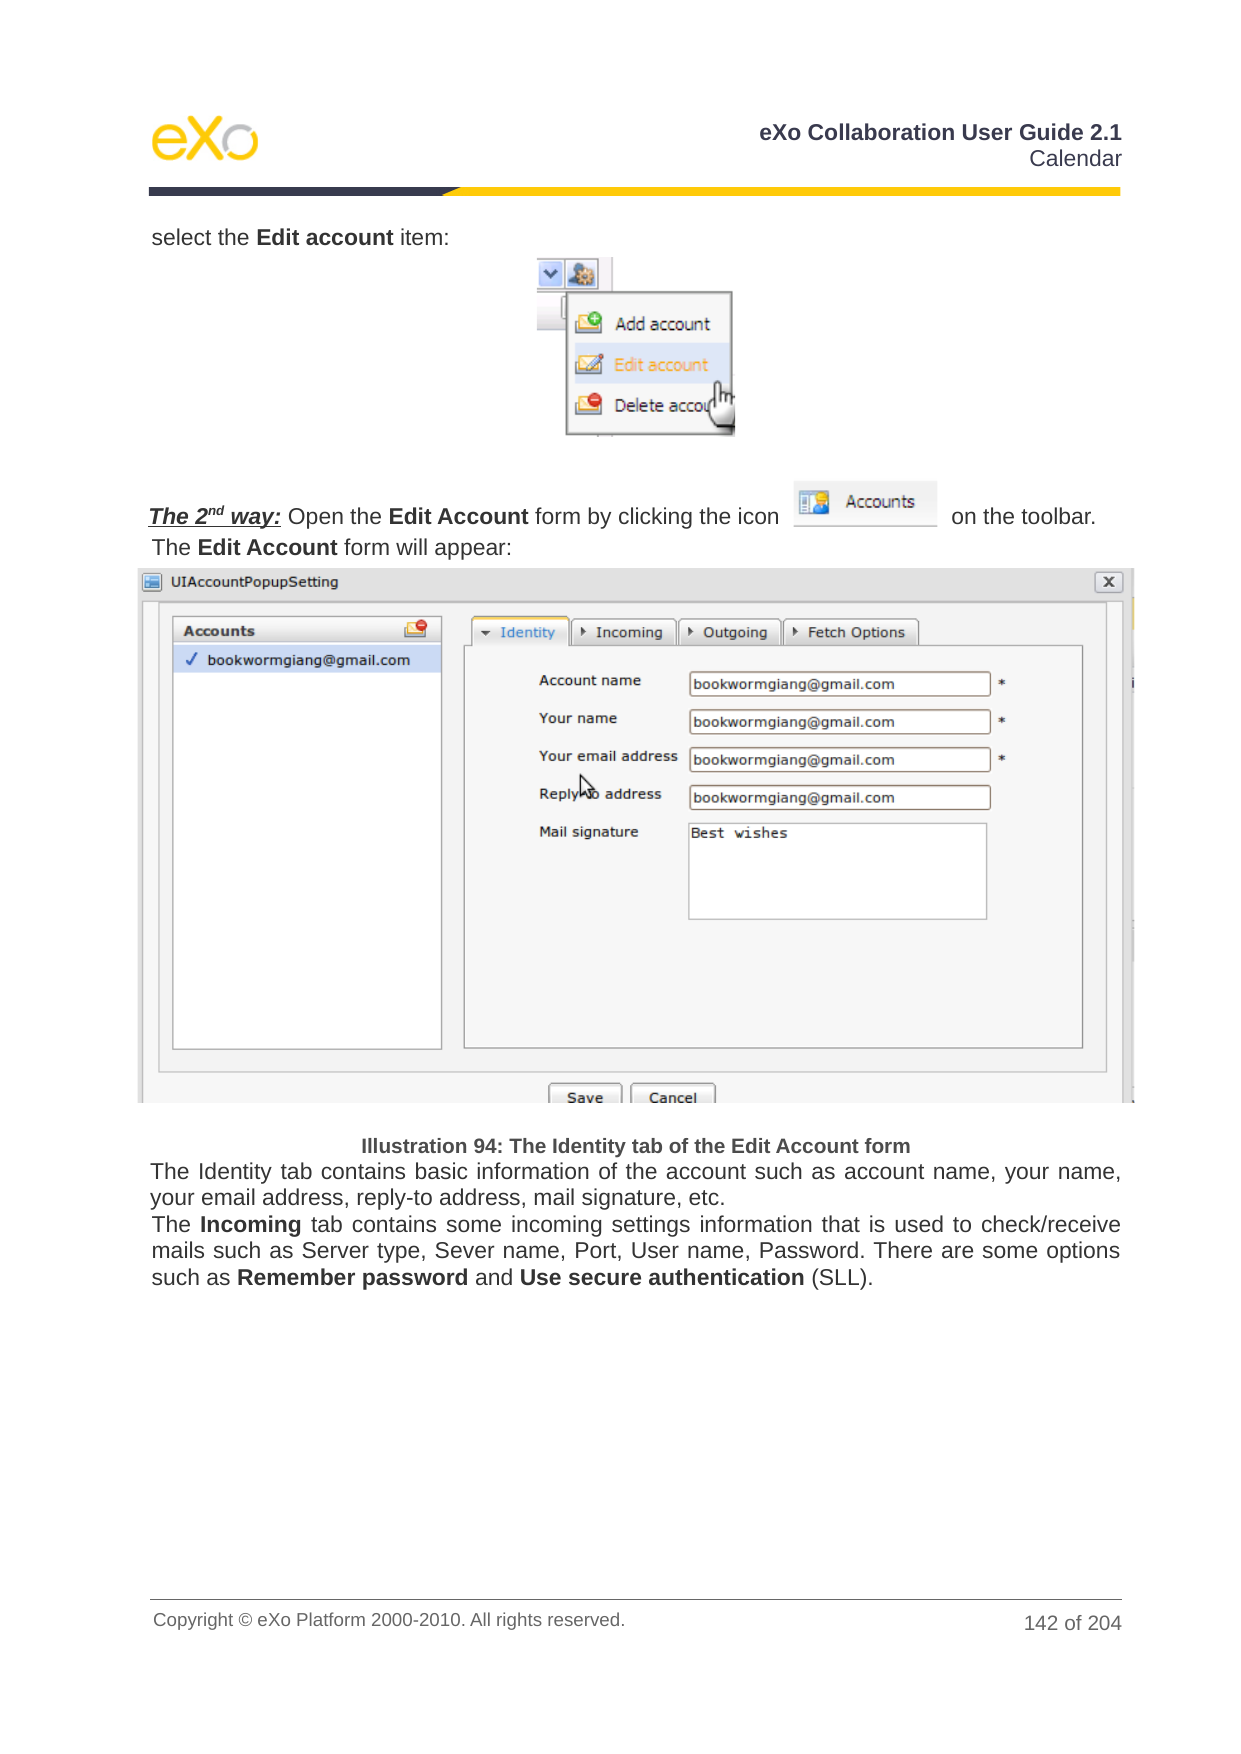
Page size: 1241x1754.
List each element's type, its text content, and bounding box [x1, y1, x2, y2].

text Illustration 94: The Identity tab of the Edit Account form [137, 1103, 1134, 1158]
text [137, 561, 1134, 568]
picture [152, 115, 259, 161]
picture [536, 257, 736, 437]
picture [793, 478, 938, 527]
list The Edit Account form will appear: [114, 534, 1122, 561]
list The 2nd way: Open the Edit Account form by clicking the icon on the toolbar. [40, 471, 1122, 534]
picture [137, 568, 1135, 1103]
picture [148, 187, 1121, 196]
list The Incoming tab contains some incoming settings information that is used to check/receive mails such as Server type, Sever name, Port, User name, Password. There are some options such as Remember password and Use secure authentication (SLL). [114, 1211, 1122, 1290]
text The Identity tab contains basic information of the account such as account name, your name, your email address, reply-to address, mail signature, etc. [150, 1158, 1122, 1211]
list select the Edit account item: [114, 223, 1122, 250]
